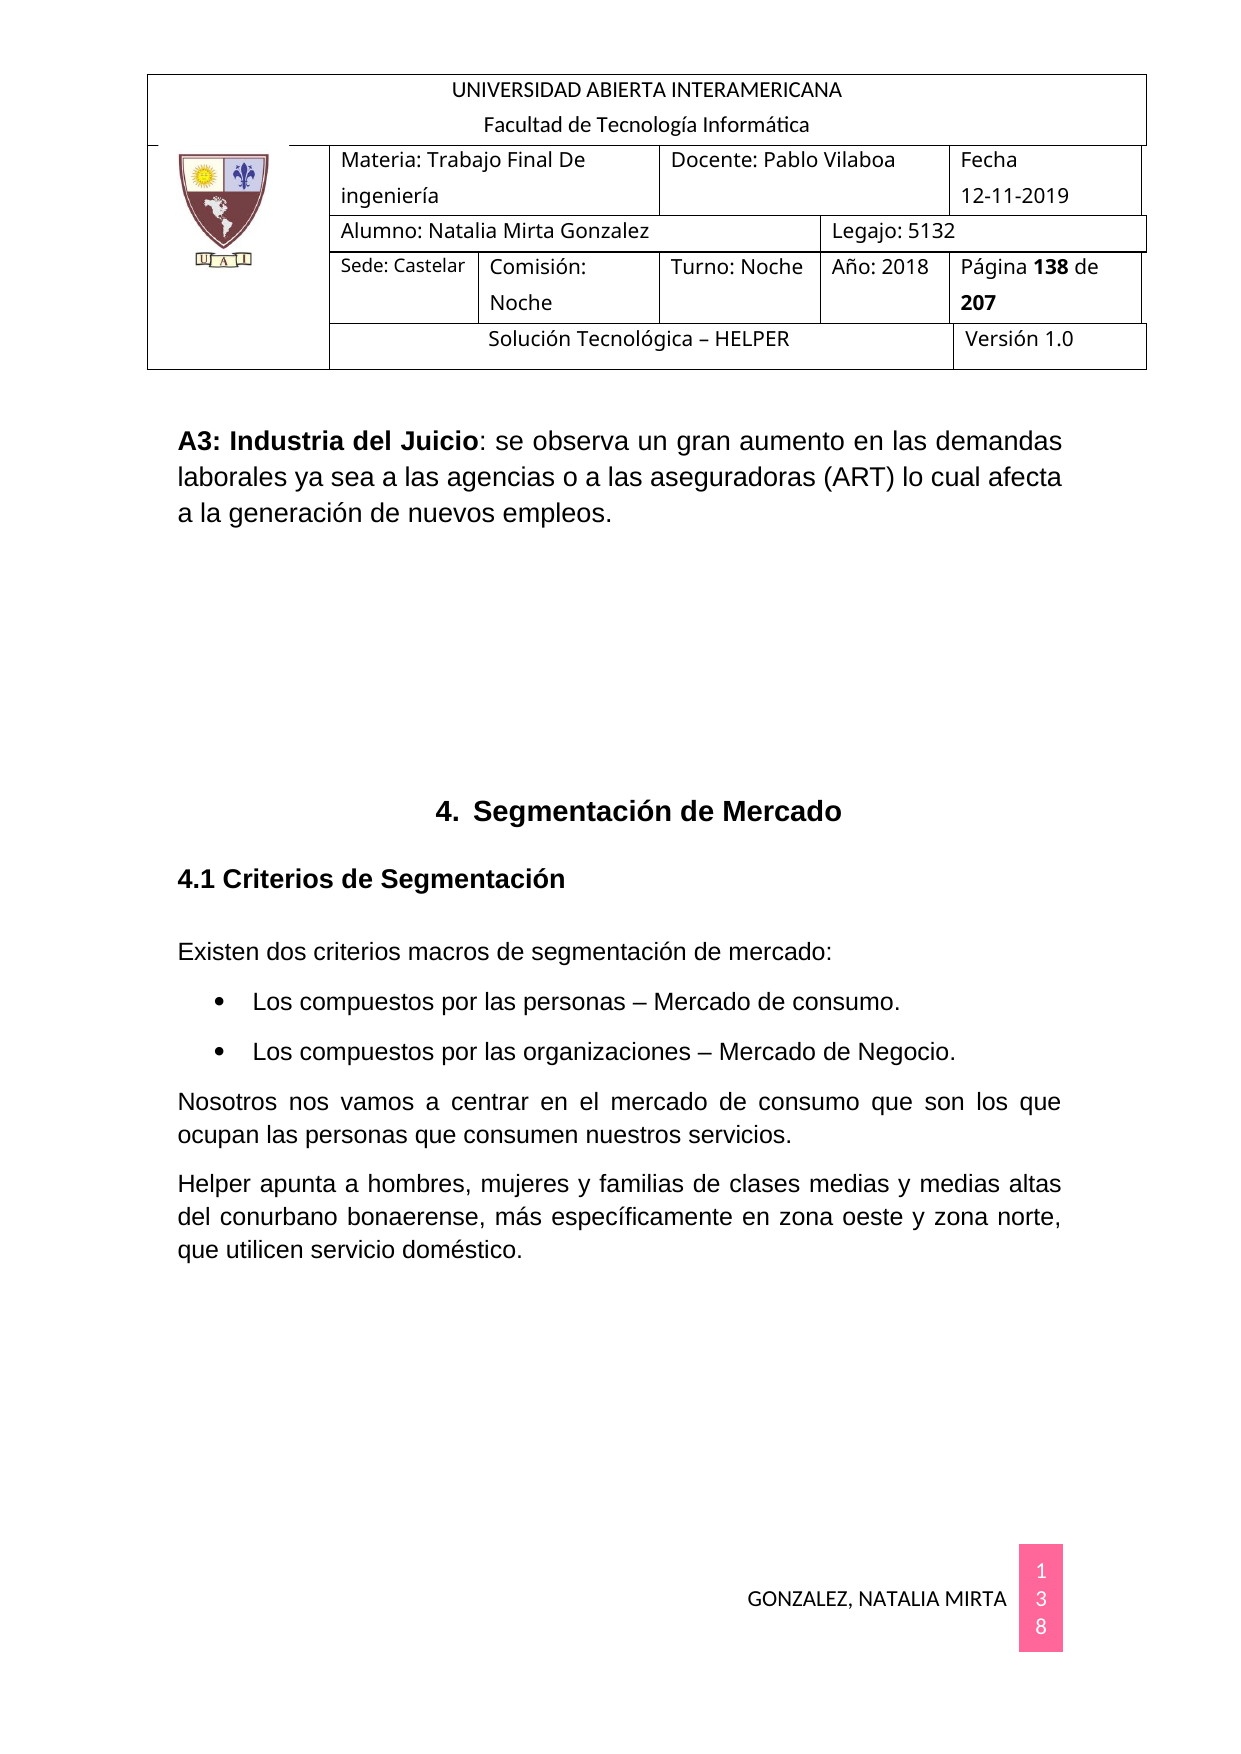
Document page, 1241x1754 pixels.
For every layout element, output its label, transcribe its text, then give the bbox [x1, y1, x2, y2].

list Los compuestos por las organizaciones – Mercado de Negocio. [215, 1037, 1063, 1066]
text Nosotros nos vamos a centrar en el mercado de consumo que son los que ocupan las personas que consumen nuestros servicios. [177, 1087, 1063, 1148]
subtitle 4.1 Criterios de Segmentación [177, 863, 1063, 894]
list Los compuestos por las personas – Mercado de consumo. [215, 987, 1063, 1016]
text Existen dos criterios macros de segmentación de mercado: [177, 937, 1063, 966]
text Helper apunta a hombres, mujeres y familias de clases medias y medias altas del conurbano bonaerense, más específicamente en zona oeste y zona norte, que utilicen servicio doméstico. [177, 1169, 1063, 1264]
text A3: Industria del Juicio: se observa un gran aumento en las demandas laborales ya sea a las agencias o a las aseguradoras (ART) lo cual afecta a la generación de nuevos empleos. [177, 425, 1063, 528]
list Segmentación de Mercado [215, 794, 1063, 828]
